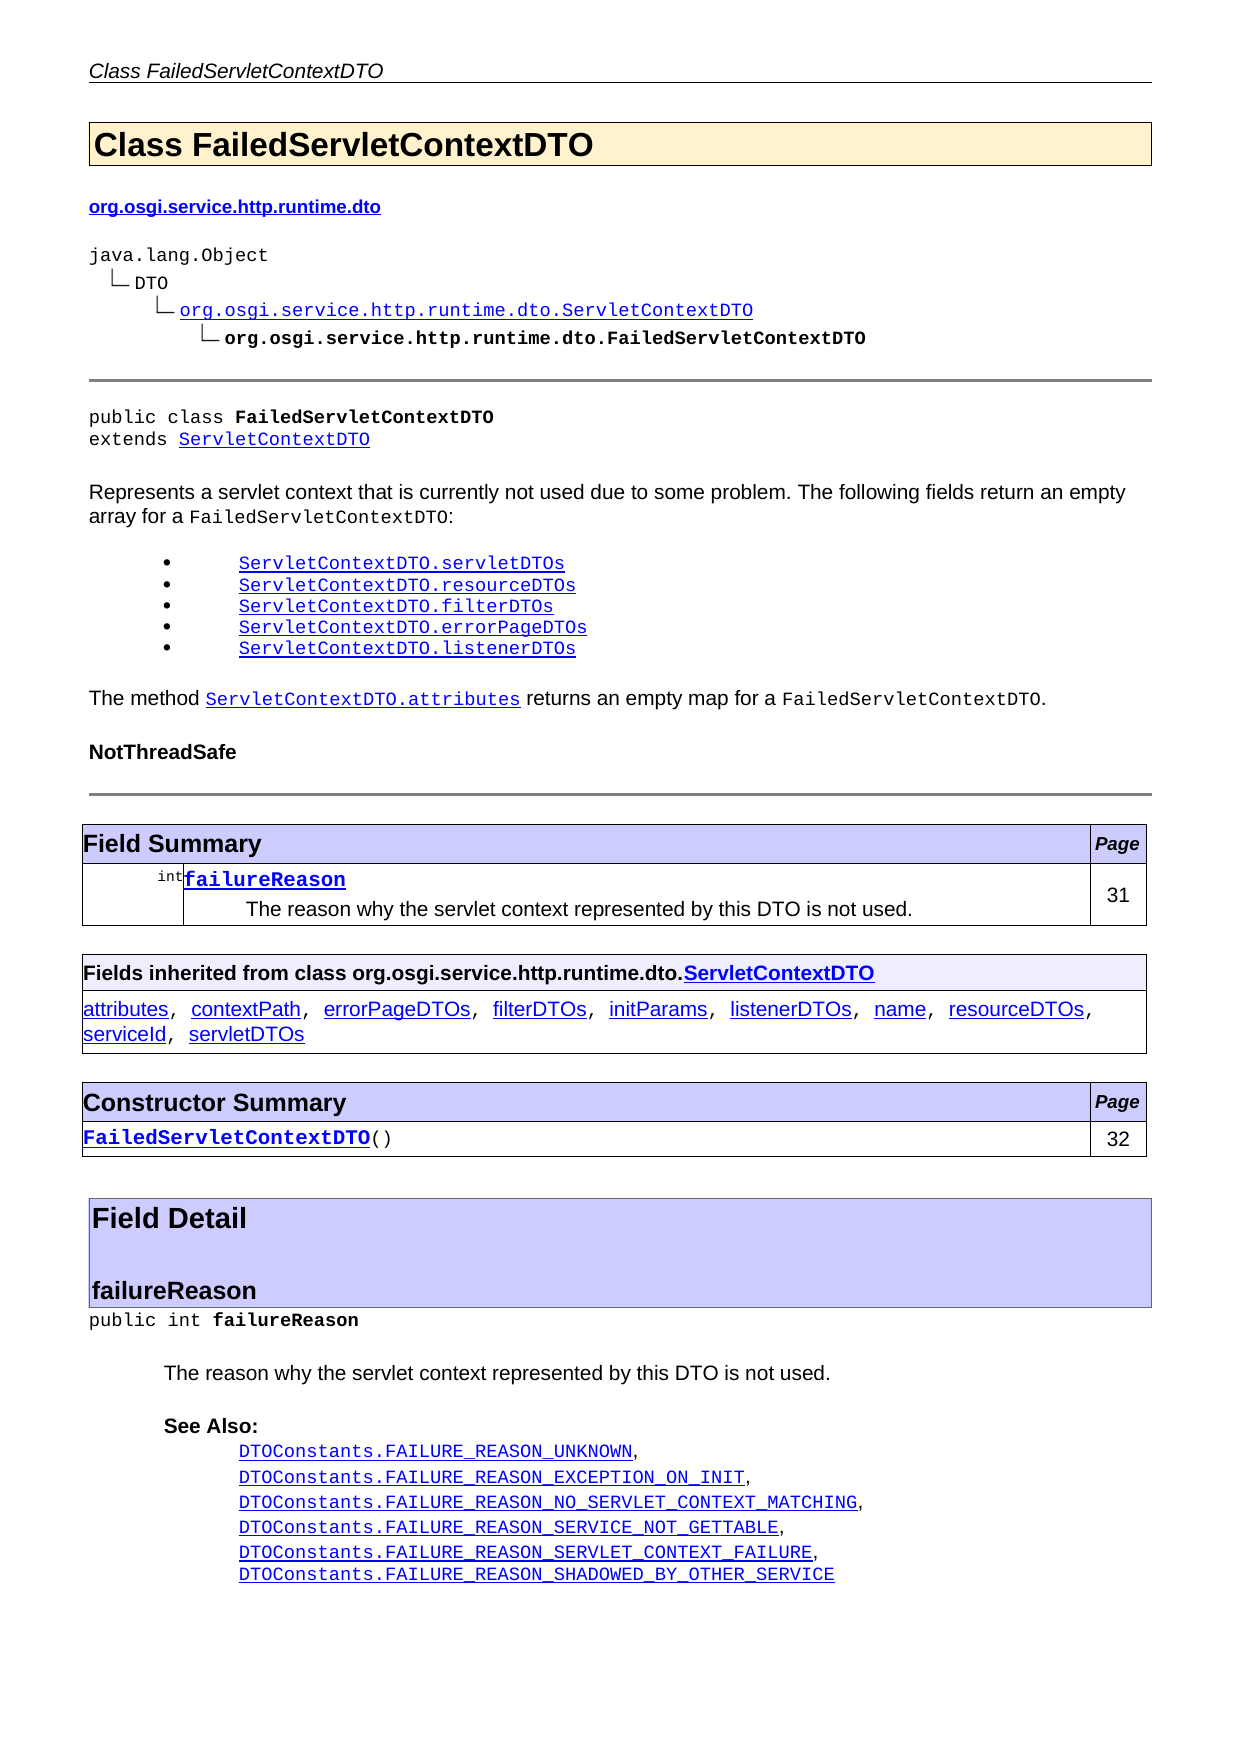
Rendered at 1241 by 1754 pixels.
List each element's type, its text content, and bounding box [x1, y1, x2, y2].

subtitle Field Detail [90, 1199, 1151, 1235]
subtitle failureReason [90, 1273, 1151, 1307]
text NotThreadSafe [88, 740, 1152, 764]
list ServletContextDTO.servletDTOs [163, 554, 1152, 575]
subtitle Class FailedServletContextDTO [90, 123, 1151, 165]
text The method ServletContextDTO.attributes returns an empty map for a FailedServletContextDTO. [88, 685, 1152, 711]
list ServletContextDTO.filterDTOs [163, 597, 1152, 618]
text extends ServletContextDTO [88, 429, 1152, 451]
text public class FailedServletContextDTO [88, 408, 1152, 429]
text DTOConstants.FAILURE_REASON_UNKNOWN, DTOConstants.FAILURE_REASON_EXCEPTION_ON_INIT, DTOConstants.FAILURE_REASON_NO_SERVLET_CONTEXT_MATCHING, DTOConstants.FAILURE_REASON_SERVICE_NOT_GETTABLE, DTOConstants.FAILURE_REASON_SERVLET_CONTEXT_FAILURE, DTOConstants.FAILURE_REASON_SHADOWED_BY_OTHER_SERVICE [238, 1438, 1152, 1586]
table_cell int [83, 864, 183, 925]
picture [201, 322, 225, 345]
picture [156, 295, 180, 317]
table_header Field Summary [83, 825, 1090, 863]
text DTO [88, 267, 1152, 295]
table_cell failureReason The reason why the servlet context represented by this DTO is not used. [184, 864, 1090, 925]
text Represents a servlet context that is currently not used due to some problem. The following fields return an empty array for a FailedServletContextDTO: [88, 480, 1152, 529]
text org.osgi.service.http.runtime.dto [88, 195, 1152, 217]
table_cell 35 [1091, 1122, 1146, 1156]
text java.lang.Object [88, 246, 1152, 267]
table_cell FailedServletContextDTO() [83, 1122, 1090, 1156]
table_header Fields inherited from class org.osgi.service.http.runtime.dto.ServletContextDTO [83, 955, 1146, 990]
text See Also: [163, 1414, 1152, 1438]
text org.osgi.service.http.runtime.dto.FailedServletContextDTO [88, 322, 1152, 350]
table_cell attributes, contextPath, errorPageDTOs, filterDTOs, initParams, listenerDTOs, name, resourceDTOs, serviceId, servletDTOs [83, 991, 1146, 1053]
list ServletContextDTO.errorPageDTOs [163, 618, 1152, 639]
picture [111, 267, 135, 290]
list ServletContextDTO.resourceDTOs [163, 575, 1152, 597]
table_header Page [1091, 1083, 1146, 1121]
text The reason why the servlet context represented by this DTO is not used. [163, 1361, 1152, 1385]
list ServletContextDTO.listenerDTOs [163, 639, 1152, 660]
table_header Constructor Summary [83, 1083, 1090, 1121]
text public int failureReason [88, 1311, 1152, 1332]
table_header Page [1091, 825, 1146, 863]
text org.osgi.service.http.runtime.dto.ServletContextDTO [88, 295, 1152, 322]
table_cell 34 [1091, 864, 1146, 925]
